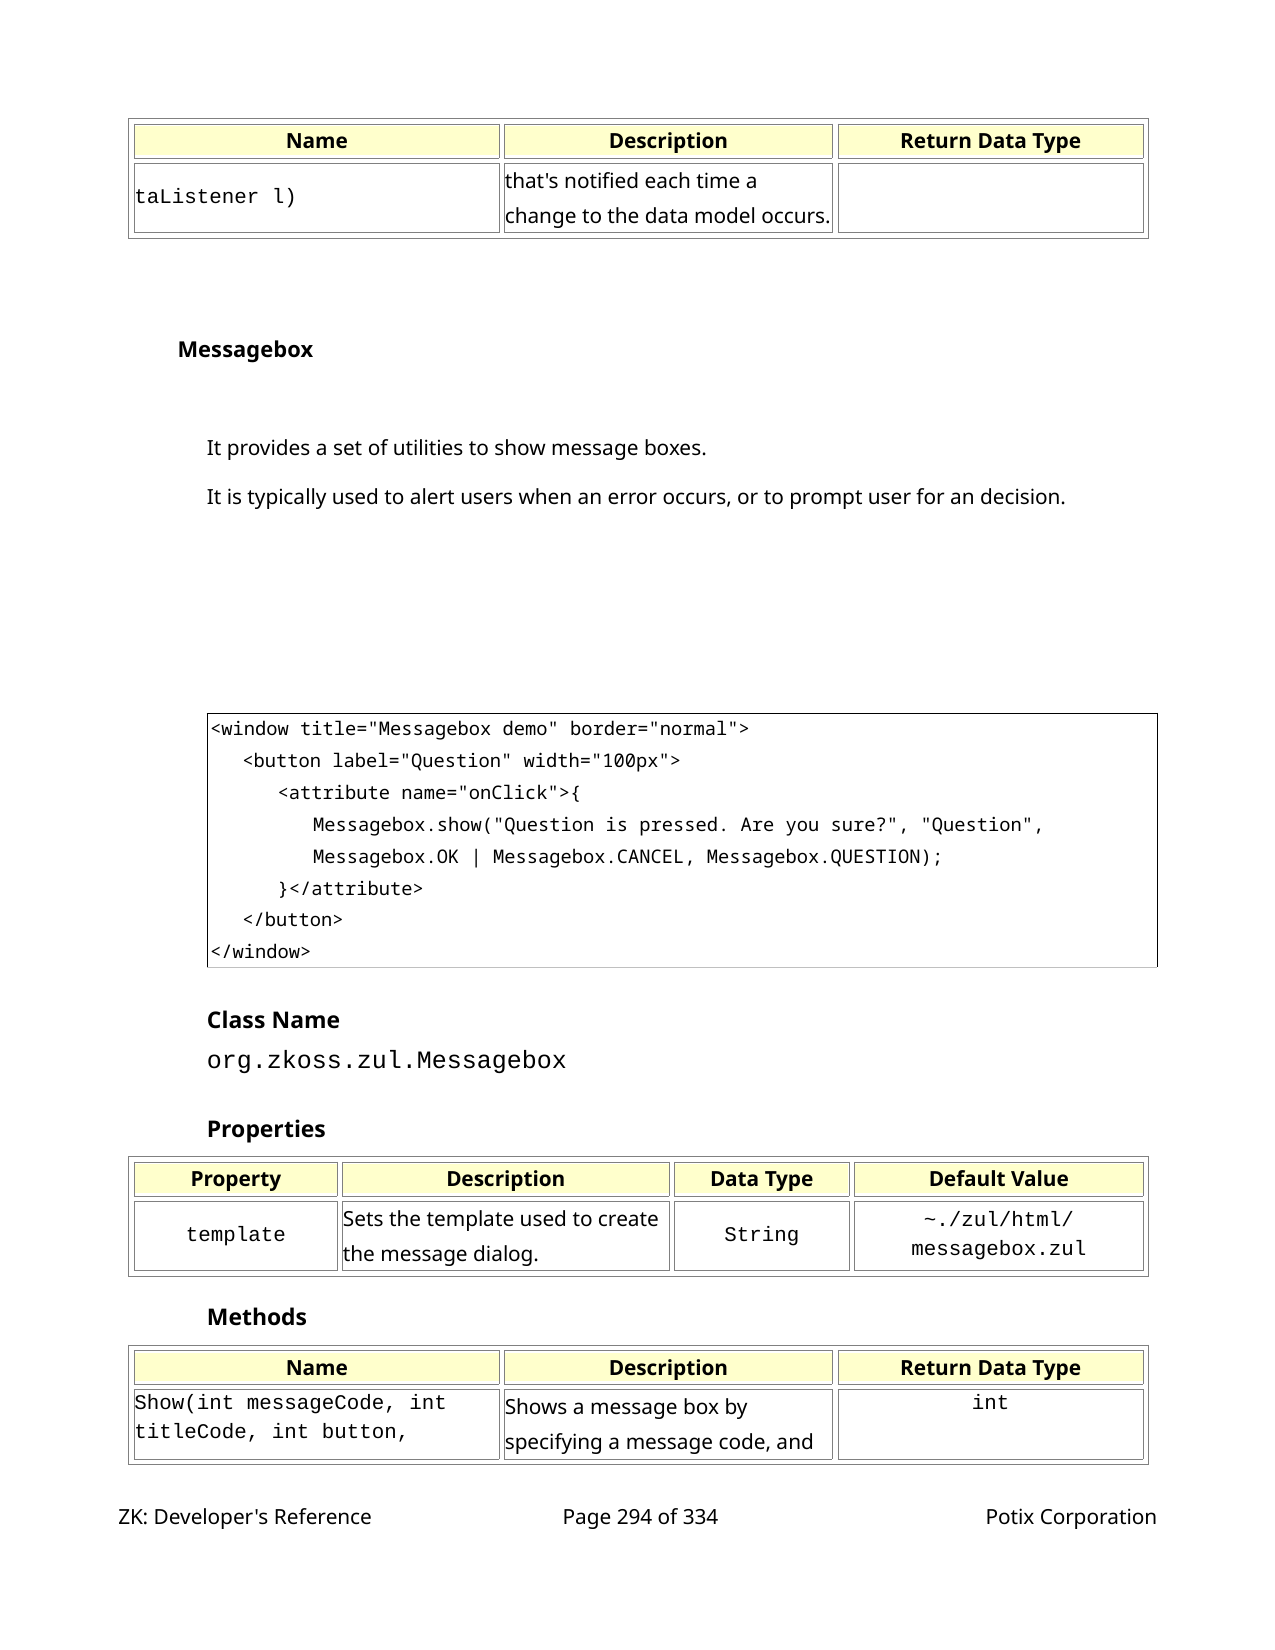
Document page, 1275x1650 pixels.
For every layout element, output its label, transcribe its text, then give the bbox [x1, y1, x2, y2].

table_header Data Type [672, 1157, 851, 1196]
table_cell that's notified each time a change to the data model occurs. [502, 158, 835, 232]
subtitle Messagebox [177, 333, 1157, 363]
text <window title="Messagebox demo" border="normal"> [208, 714, 1157, 741]
table_header Name [131, 119, 502, 158]
table_header Default Value [851, 1157, 1146, 1196]
table_cell template [131, 1196, 340, 1270]
table_cell int [835, 1384, 1146, 1459]
table_cell Shows a message box by specifying a message code, and [502, 1384, 835, 1459]
table_cell ~./zul/html/messagebox.zul [851, 1196, 1146, 1270]
table_header Name [131, 1346, 502, 1384]
table_header Description [502, 1346, 835, 1384]
table_header Description [502, 119, 835, 158]
table_header Return Data Type [835, 119, 1146, 158]
table_header Property [131, 1157, 340, 1196]
text It provides a set of utilities to show message boxes. [207, 433, 1157, 461]
table_cell [835, 158, 1146, 232]
table_cell Sets the template used to create the message dialog. [340, 1196, 672, 1270]
text Messagebox.show("Question is pressed. Are you sure?", "Question", Messagebox.OK | Messagebox.CANCEL, Messagebox.QUESTION); [208, 808, 1157, 869]
table_cell Show(int messageCode, int titleCode, int button, [131, 1384, 502, 1459]
table_header Description [340, 1157, 672, 1196]
subtitle Class Name [207, 1004, 1157, 1035]
text <attribute name="onClick">{ [208, 776, 1157, 805]
text }</attribute> [208, 872, 1157, 901]
table_cell String [672, 1196, 851, 1270]
text <button label="Question" width="100px"> [208, 744, 1157, 773]
subtitle Methods [207, 1301, 1157, 1332]
text It is typically used to alert users when an error occurs, or to prompt user for an decision. [207, 482, 1157, 510]
table_header Return Data Type [835, 1346, 1146, 1384]
table_cell taListener l) [131, 158, 502, 232]
subtitle Properties [207, 1112, 1157, 1144]
text </button> [208, 904, 1157, 932]
text org.zkoss.zul.Messagebox [207, 1048, 1157, 1076]
text </window> [208, 936, 1157, 967]
